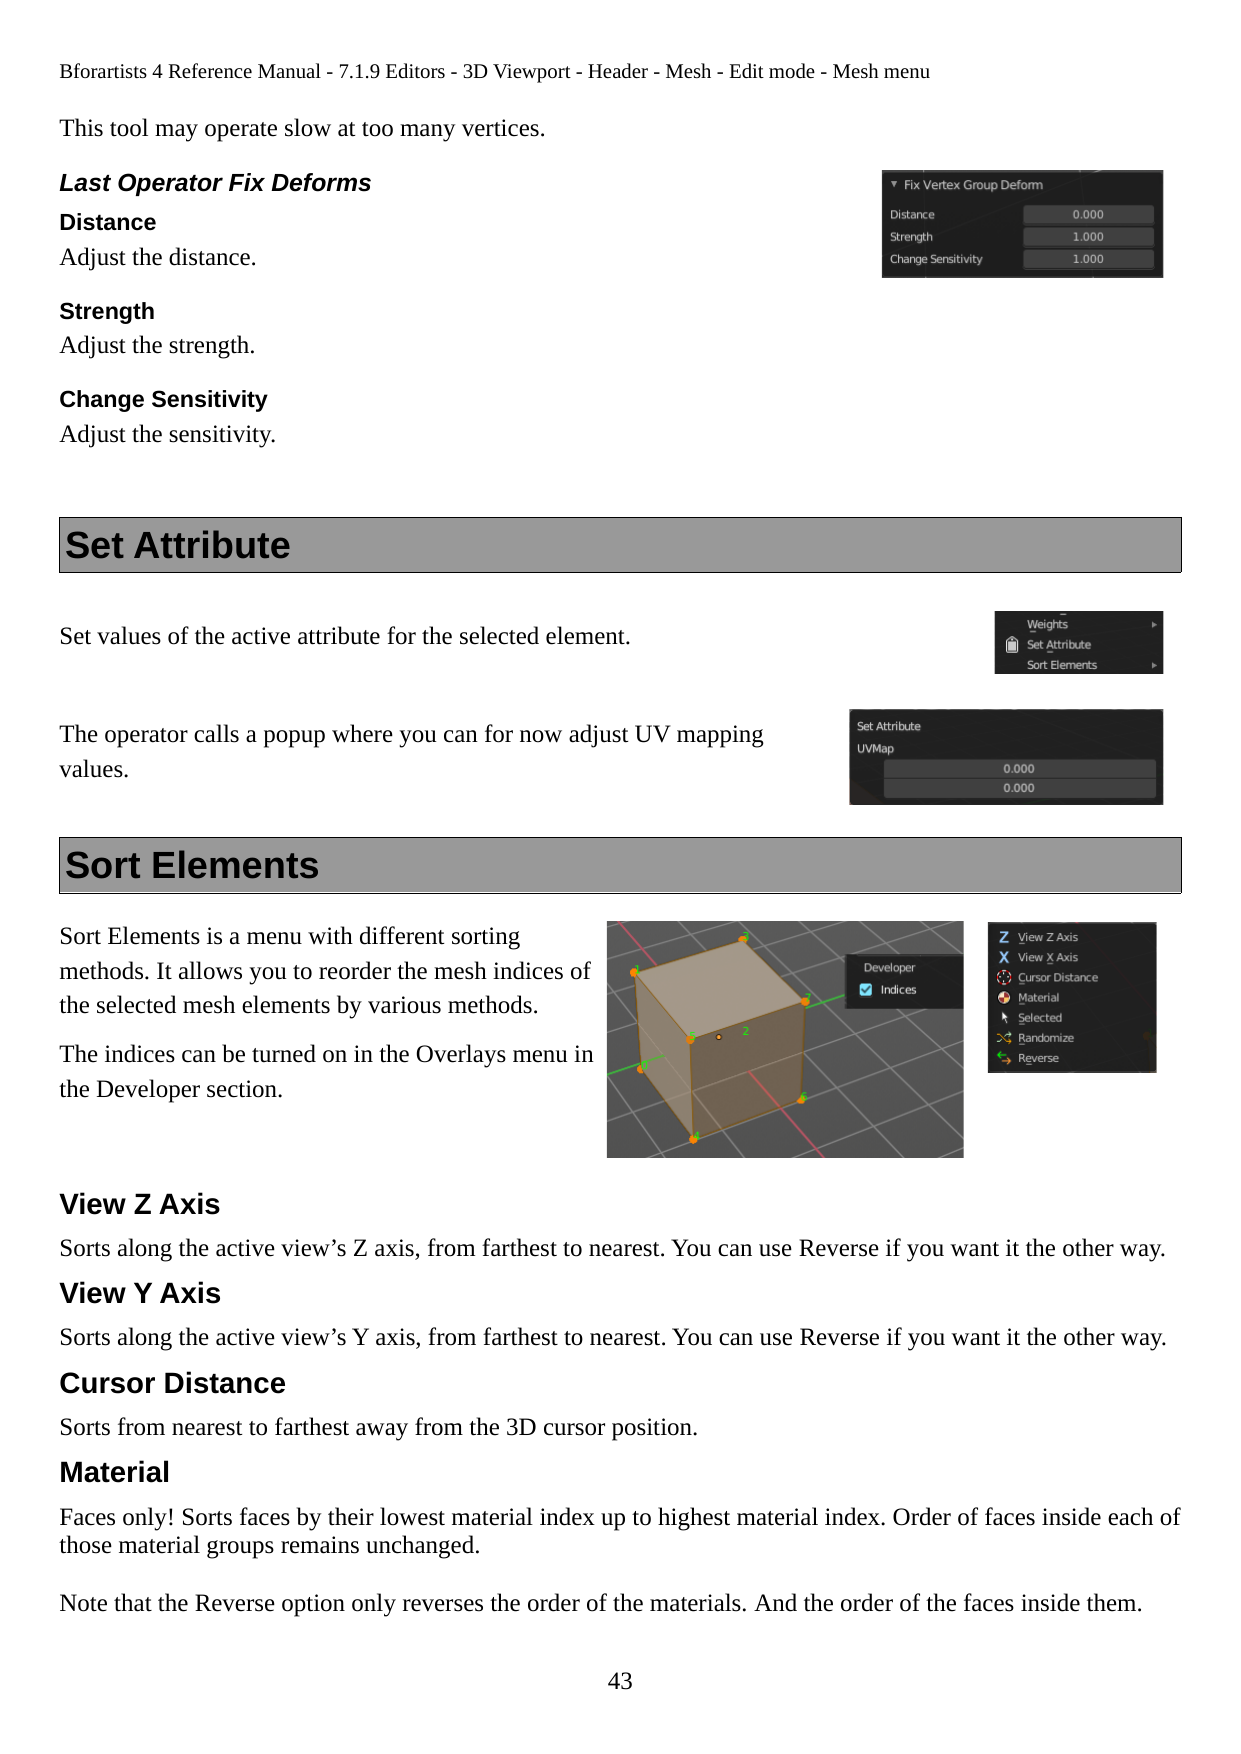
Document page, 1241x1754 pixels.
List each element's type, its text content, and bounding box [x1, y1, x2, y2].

text Set values of the active attribute for the selected element. [59, 621, 994, 650]
list Note that the Reverse option only reverses the order of the materials. And the order of the faces inside them. [59, 1588, 1181, 1617]
picture [881, 170, 1164, 278]
list Sorts along the active view’s Y axis, from farthest to nearest. You can use Reverse if you want it the other way. [59, 1322, 1181, 1351]
text This tool may operate slow at too many vertices. [59, 113, 1181, 141]
picture [849, 709, 1164, 805]
subtitle Last Operator Fix Deforms [59, 168, 1181, 196]
subtitle Strength [59, 297, 1181, 324]
subtitle [1164, 209, 1181, 236]
subtitle View Z Axis [59, 1187, 1181, 1220]
picture [994, 611, 1164, 674]
table_header Set Attribute [60, 518, 1181, 572]
text [964, 921, 1181, 1019]
subtitle Material [59, 1455, 1181, 1489]
picture [606, 921, 964, 1158]
subtitle View Y Axis [59, 1276, 1181, 1310]
list Sorts from nearest to farthest away from the 3D cursor position. [59, 1412, 1181, 1441]
text [964, 1039, 1181, 1103]
text Adjust the sensitivity. [59, 419, 1181, 447]
subtitle Cursor Distance [59, 1366, 1181, 1399]
list Sorts along the active view’s Z axis, from farthest to nearest. You can use Reverse if you want it the other way. [59, 1233, 1181, 1262]
subtitle Change Sensitivity [59, 386, 1181, 412]
subtitle Distance [59, 209, 881, 236]
text Adjust the distance. [59, 242, 881, 271]
text Adjust the strength. [59, 330, 1181, 359]
text The indices can be turned on in the Overlays menu in the Developer section. [59, 1039, 606, 1103]
picture [987, 922, 1157, 1073]
text [1164, 242, 1181, 271]
table_header Sort Elements [60, 838, 1181, 892]
text Sort Elements is a menu with different sorting methods. It allows you to reorder the mesh indices of the selected mesh elements by various methods. [59, 921, 606, 1019]
text The operator calls a popup where you can for now adjust UV mapping values. [59, 719, 849, 782]
list Faces only! Sorts faces by their lowest material index up to highest material index. Order of faces inside each of those material groups remains unchanged. [59, 1502, 1181, 1559]
